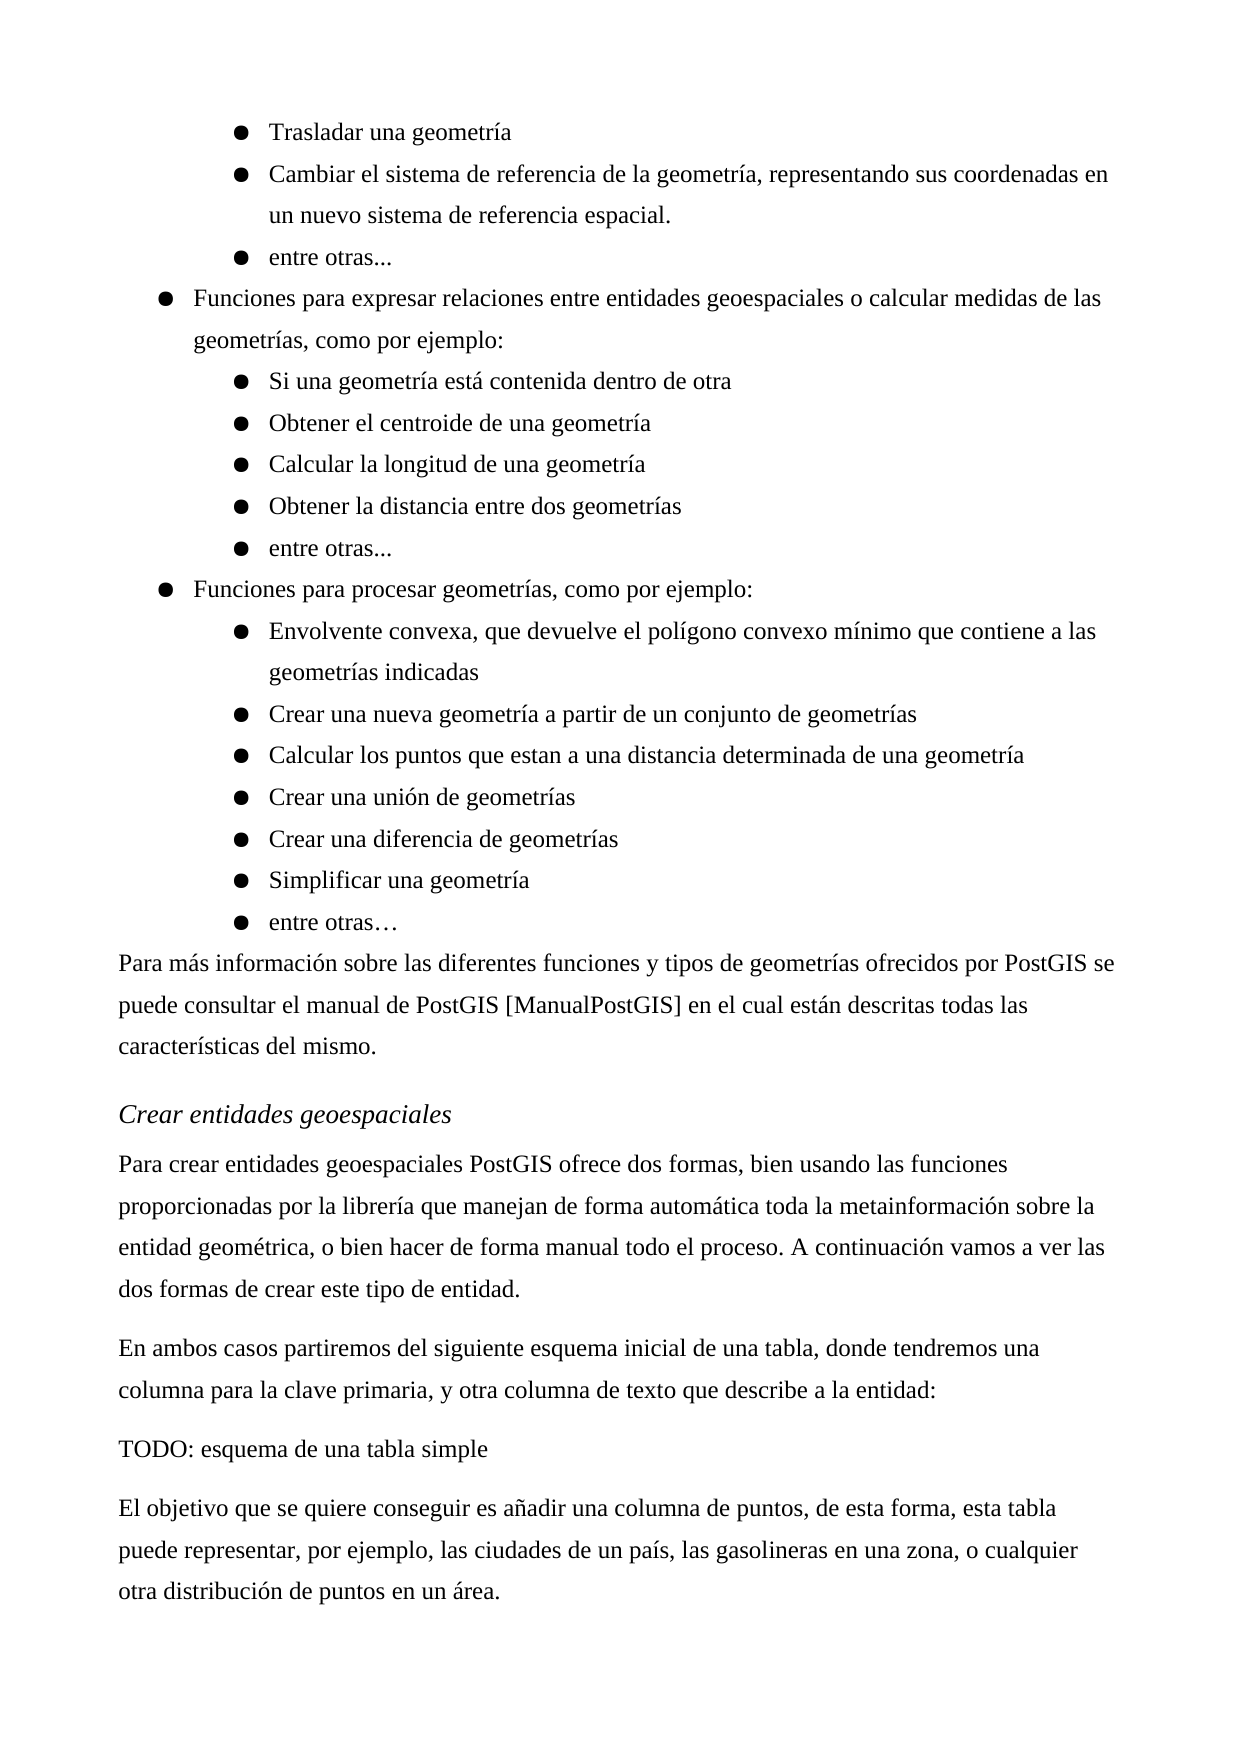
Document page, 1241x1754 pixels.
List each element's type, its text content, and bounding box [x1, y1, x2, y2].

list Crear una nueva geometría a partir de un conjunto de geometrías [231, 700, 1122, 728]
list Envolvente convexa, que devuelve el polígono convexo mínimo que contiene a las geometrías indicadas [231, 617, 1122, 686]
text El objetivo que se quiere conseguir es añadir una columna de puntos, de esta forma, esta tabla puede representar, por ejemplo, las ciudades de un país, las gasolineras en una zona, o cualquier otra distribución de puntos en un área. [118, 1494, 1122, 1605]
list Si una geometría está contenida dentro de otra [231, 367, 1122, 395]
list Calcular la longitud de una geometría [231, 451, 1122, 478]
list Cambiar el sistema de referencia de la geometría, representando sus coordenadas en un nuevo sistema de referencia espacial. [231, 160, 1122, 229]
list entre otras… [231, 908, 1122, 936]
text En ambos casos partiremos del siguiente esquema inicial de una tabla, donde tendremos una columna para la clave primaria, y otra columna de texto que describe a la entidad: [118, 1334, 1122, 1403]
text Para crear entidades geoespaciales PostGIS ofrece dos formas, bien usando las funciones proporcionadas por la librería que manejan de forma automática toda la metainformación sobre la entidad geométrica, o bien hacer de forma manual todo el proceso. A continuación vamos a ver las dos formas de crear este tipo de entidad. [118, 1150, 1122, 1303]
list Funciones para expresar relaciones entre entidades geoespaciales o calcular medidas de las geometrías, como por ejemplo: [156, 284, 1122, 354]
list Funciones para procesar geometrías, como por ejemplo: [156, 575, 1122, 603]
list Simplificar una geometría [231, 866, 1122, 894]
list Crear una diferencia de geometrías [231, 825, 1122, 852]
list entre otras... [231, 534, 1122, 561]
list Crear una unión de geometrías [231, 783, 1122, 811]
list Obtener la distancia entre dos geometrías [231, 492, 1122, 520]
list entre otras... [231, 243, 1122, 271]
list Obtener el centroide de una geometría [231, 409, 1122, 437]
list Trasladar una geometría [231, 118, 1122, 146]
subtitle Crear entidades geoespaciales [118, 1099, 1122, 1129]
text TODO: esquema de una tabla simple [118, 1435, 1122, 1463]
text Para más información sobre las diferentes funciones y tipos de geometrías ofrecidos por PostGIS se puede consultar el manual de PostGIS [ManualPostGIS] en el cual están descritas todas las características del mismo. [118, 949, 1122, 1060]
list Calcular los puntos que estan a una distancia determinada de una geometría [231, 742, 1122, 769]
